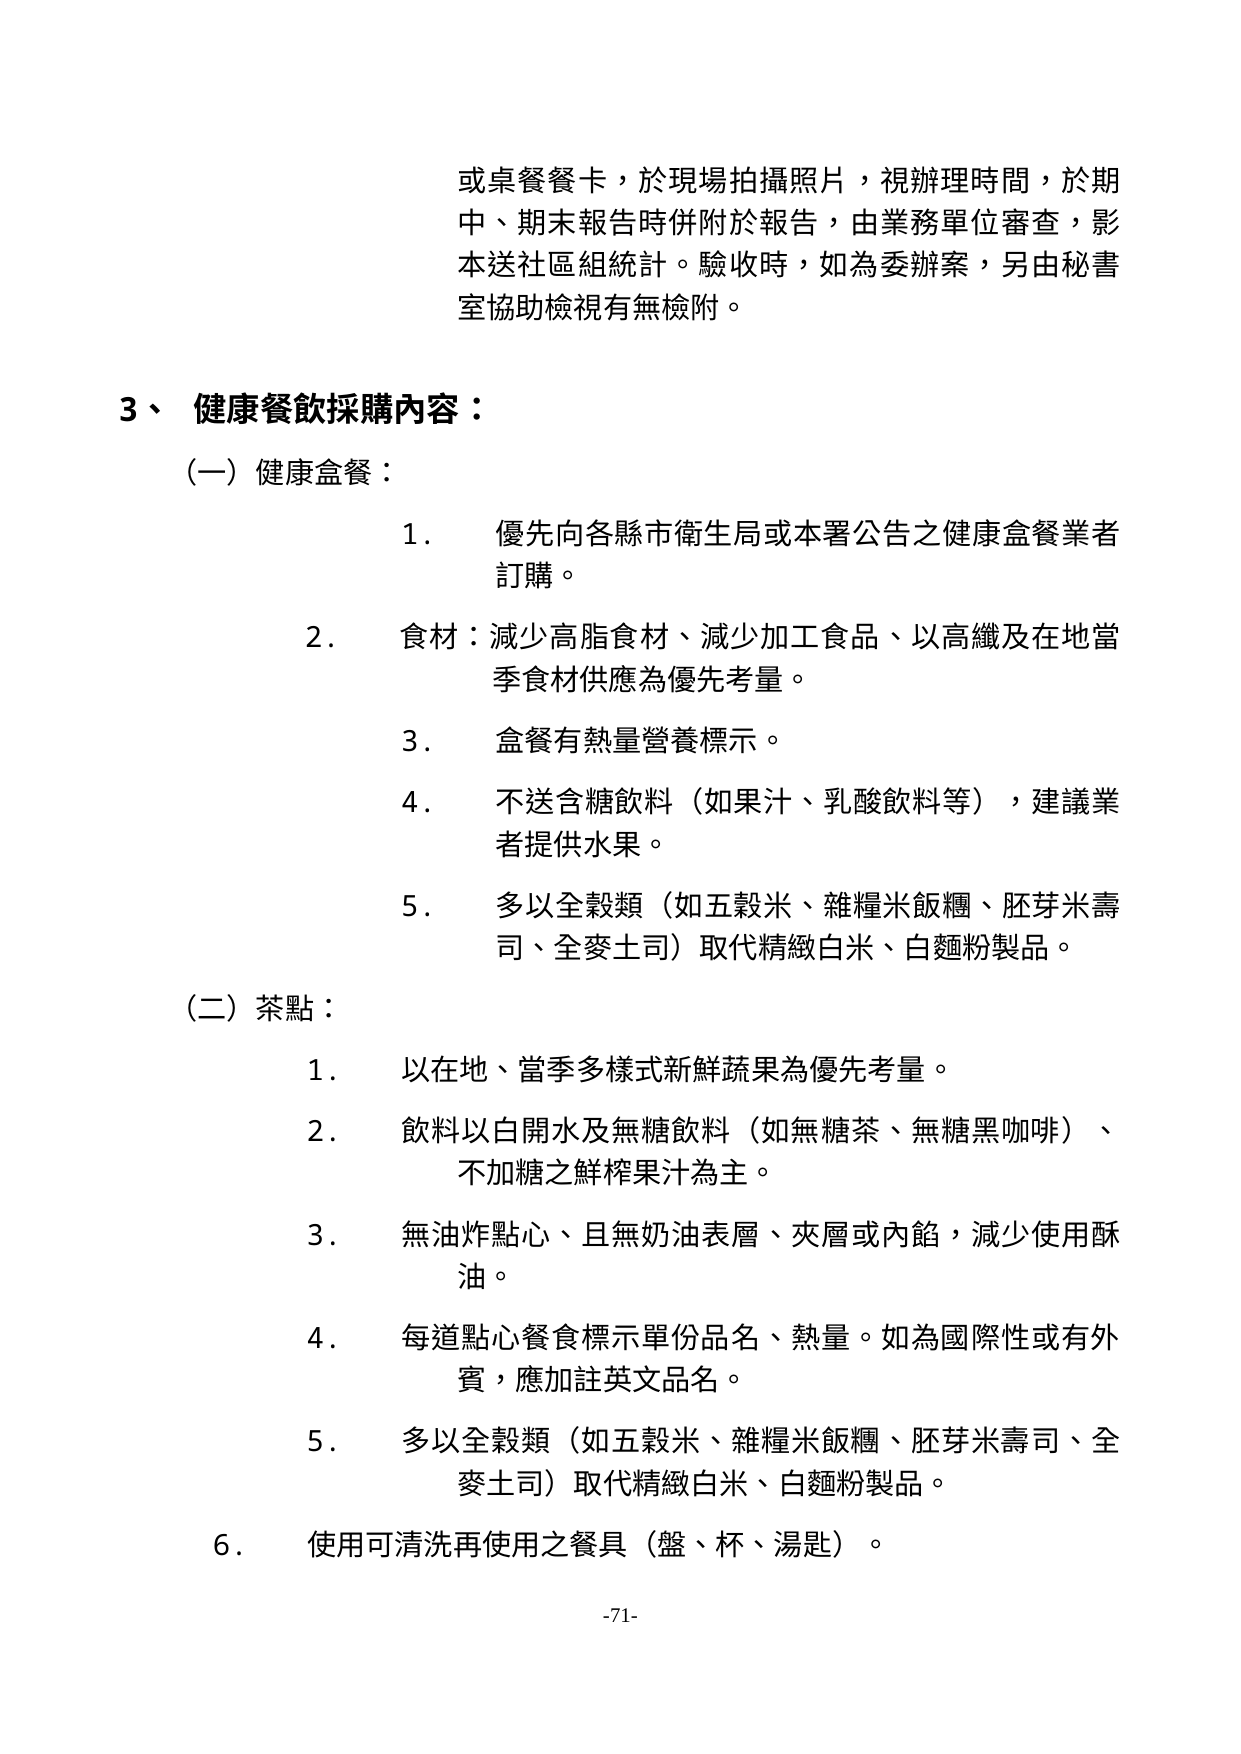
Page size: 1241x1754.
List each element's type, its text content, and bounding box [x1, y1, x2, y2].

list 以在地、當季多樣式新鮮蔬果為優先考量。 [306, 1047, 1122, 1089]
list 食材：減少高脂食材、減少加工食品、以高纖及在地當季食材供應為優先考量。 [304, 614, 1122, 699]
list 無油炸點心、且無奶油表層、夾層或內餡，減少使用酥油。 [306, 1211, 1122, 1296]
list 飲料以白開水及無糖飲料（如無糖茶、無糖黑咖啡）、不加糖之鮮榨果汁為主。 [306, 1108, 1122, 1192]
text （二）茶點： [118, 986, 1122, 1028]
text （一）健康盒餐： [118, 449, 1122, 492]
list 每道點心餐食標示單份品名、熱量。如為國際性或有外賓，應加註英文品名。 [306, 1314, 1122, 1399]
list 優先向各縣市衛生局或本署公告之健康盒餐業者訂購。 [401, 511, 1122, 595]
list 盒餐有熱量營養標示。 [401, 717, 1122, 760]
list 使用可清洗再使用之餐具（盤、杯、湯匙）。 [213, 1521, 1122, 1564]
list 健康餐飲採購內容： [118, 382, 1122, 431]
list 多以全穀類（如五穀米、雜糧米飯糰、胚芽米壽司、全麥土司）取代精緻白米、白麵粉製品。 [306, 1418, 1122, 1503]
list 不送含糖飲料（如果汁、乳酸飲料等），建議業者提供水果。 [401, 779, 1122, 863]
list 多以全穀類（如五穀米、雜糧米飯糰、胚芽米壽司、全麥土司）取代精緻白米、白麵粉製品。 [401, 882, 1122, 967]
list 或桌餐餐卡，於現場拍攝照片，視辦理時間，於期中、期末報告時併附於報告，由業務單位審查，影本送社區組統計。驗收時，如為委辦案，另由秘書室協助檢視有無檢附。 [307, 157, 1122, 327]
